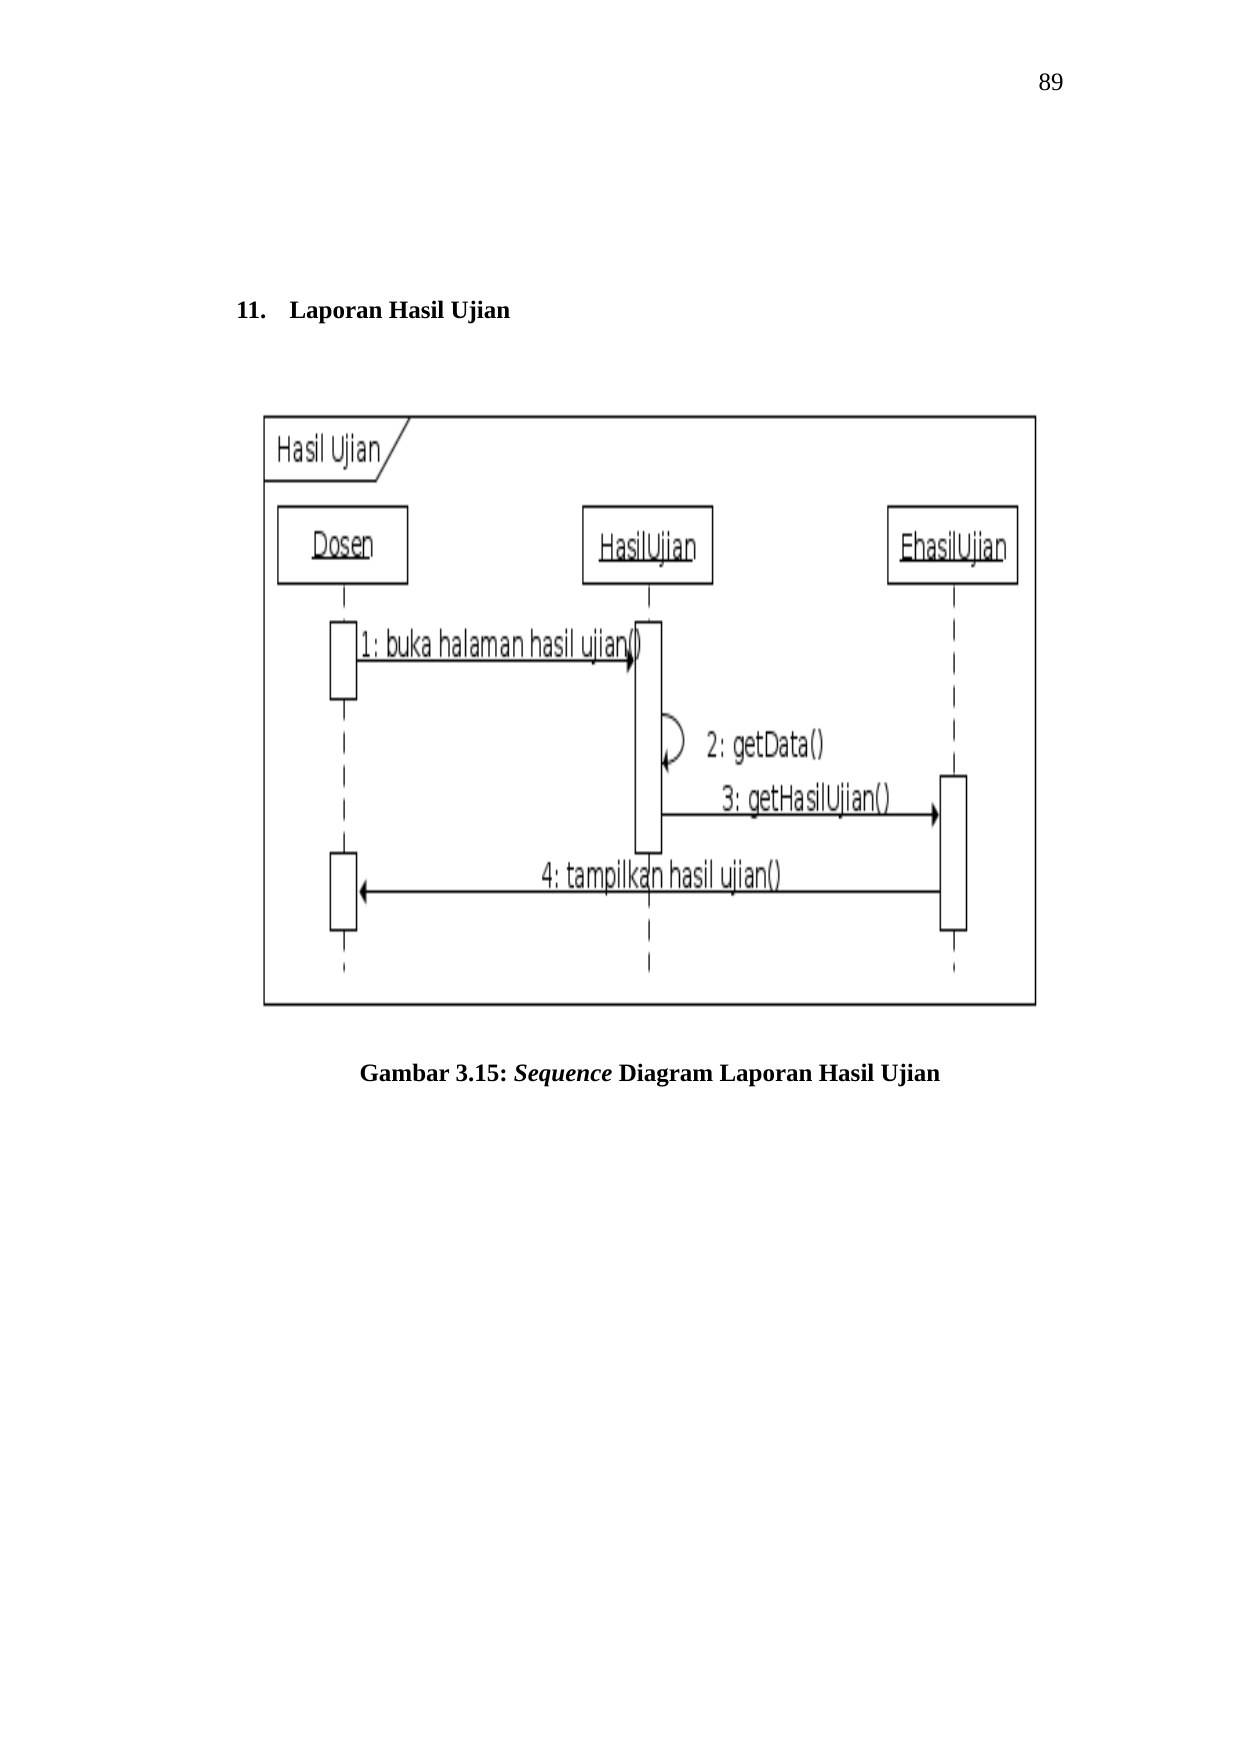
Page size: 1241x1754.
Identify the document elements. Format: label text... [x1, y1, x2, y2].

list Laporan Hasil Ujian [236, 295, 1063, 324]
picture [236, 365, 1064, 1058]
text Gambar 3.15: Sequence Diagram Laporan Hasil Ujian [236, 1058, 1063, 1086]
